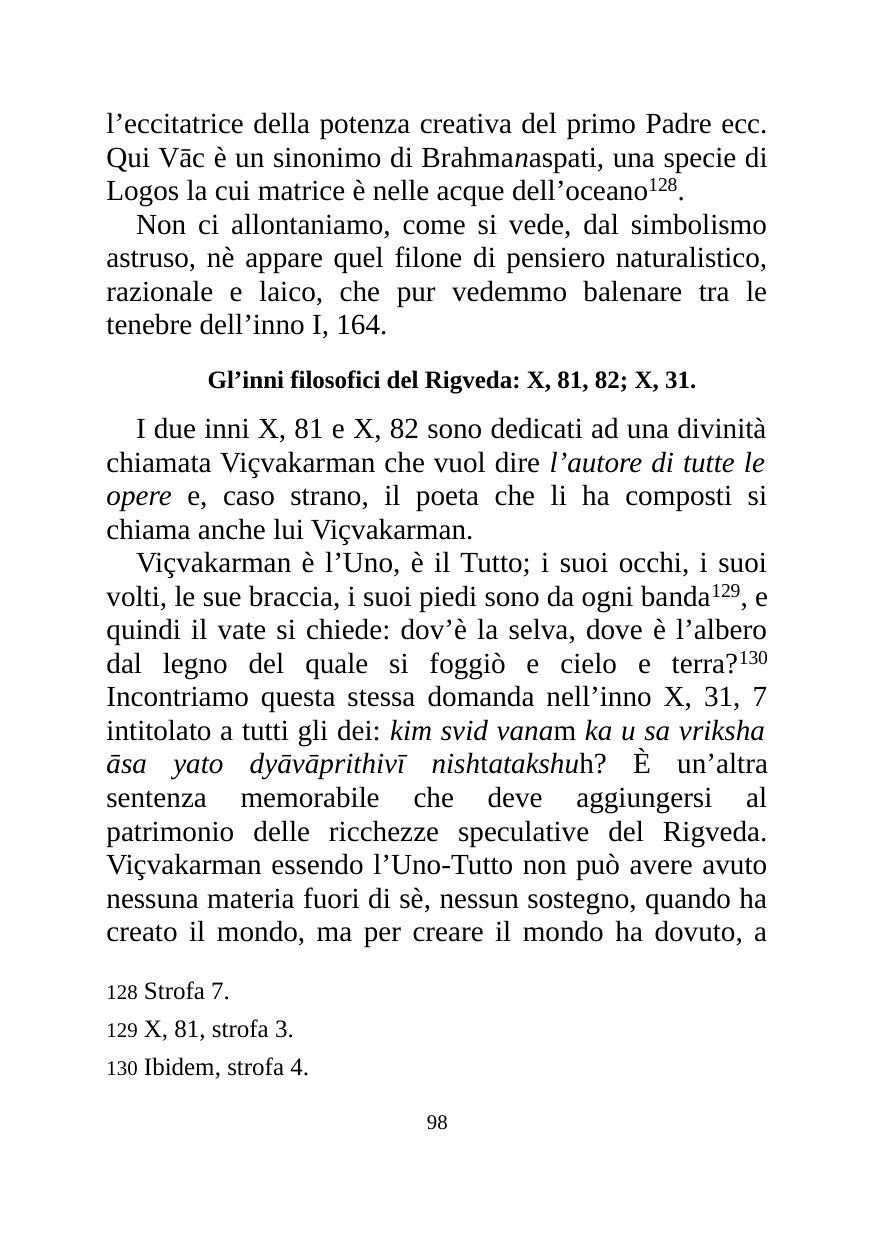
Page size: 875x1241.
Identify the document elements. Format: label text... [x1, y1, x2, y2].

text Strofa 7. [106, 976, 768, 1005]
text Viçvakarman è l’Uno, è il Tutto; i suoi occhi, i suoi volti, le sue braccia, i suoi piedi sono da ogni banda, e quindi il vate si chiede: dov’è la selva, dove è l’albero dal legno del quale si foggiò e cielo e terra? Incontriamo questa stessa domanda nell’inno X, 31, 7 intitolato a tutti gli dei: kim svid vanam ka u sa vriksha āsa yato dyāvāprithivī nishtatakshuh? È un’altra sentenza memorabile che deve aggiungersi al patrimonio delle ricchezze speculative del Rigveda. Viçvakarman essendo l’Uno-Tutto non può avere avuto nessuna materia fuori di sè, nessun sostegno, quando ha creato il mondo, ma per creare il mondo ha dovuto, a [106, 545, 768, 948]
text Gl’inni filosofici del Rigveda: X, 81, 82; X, 31. [106, 365, 768, 393]
text Ibidem, strofa 4. [106, 1052, 768, 1080]
text I due inni X, 81 e X, 82 sono dedicati ad una divinità chiamata Viçvakarman che vuol dire l’autore di tutte le opere e, caso strano, il poeta che li ha composti si chiama anche lui Viçvakarman. [106, 411, 768, 545]
text Non ci allontaniamo, come si vede, dal simbolismo astruso, nè appare quel filone di pensiero naturalistico, razionale e laico, che pur vedemmo balenare tra le tenebre dell’inno I, 164. [106, 207, 768, 341]
text X, 81, strofa 3. [106, 1014, 768, 1043]
text l’eccitatrice della potenza creativa del primo Padre ecc. Qui Vāc è un sinonimo di Brahmanaspati, una specie di Logos la cui matrice è nelle acque dell’oceano. [106, 106, 768, 207]
